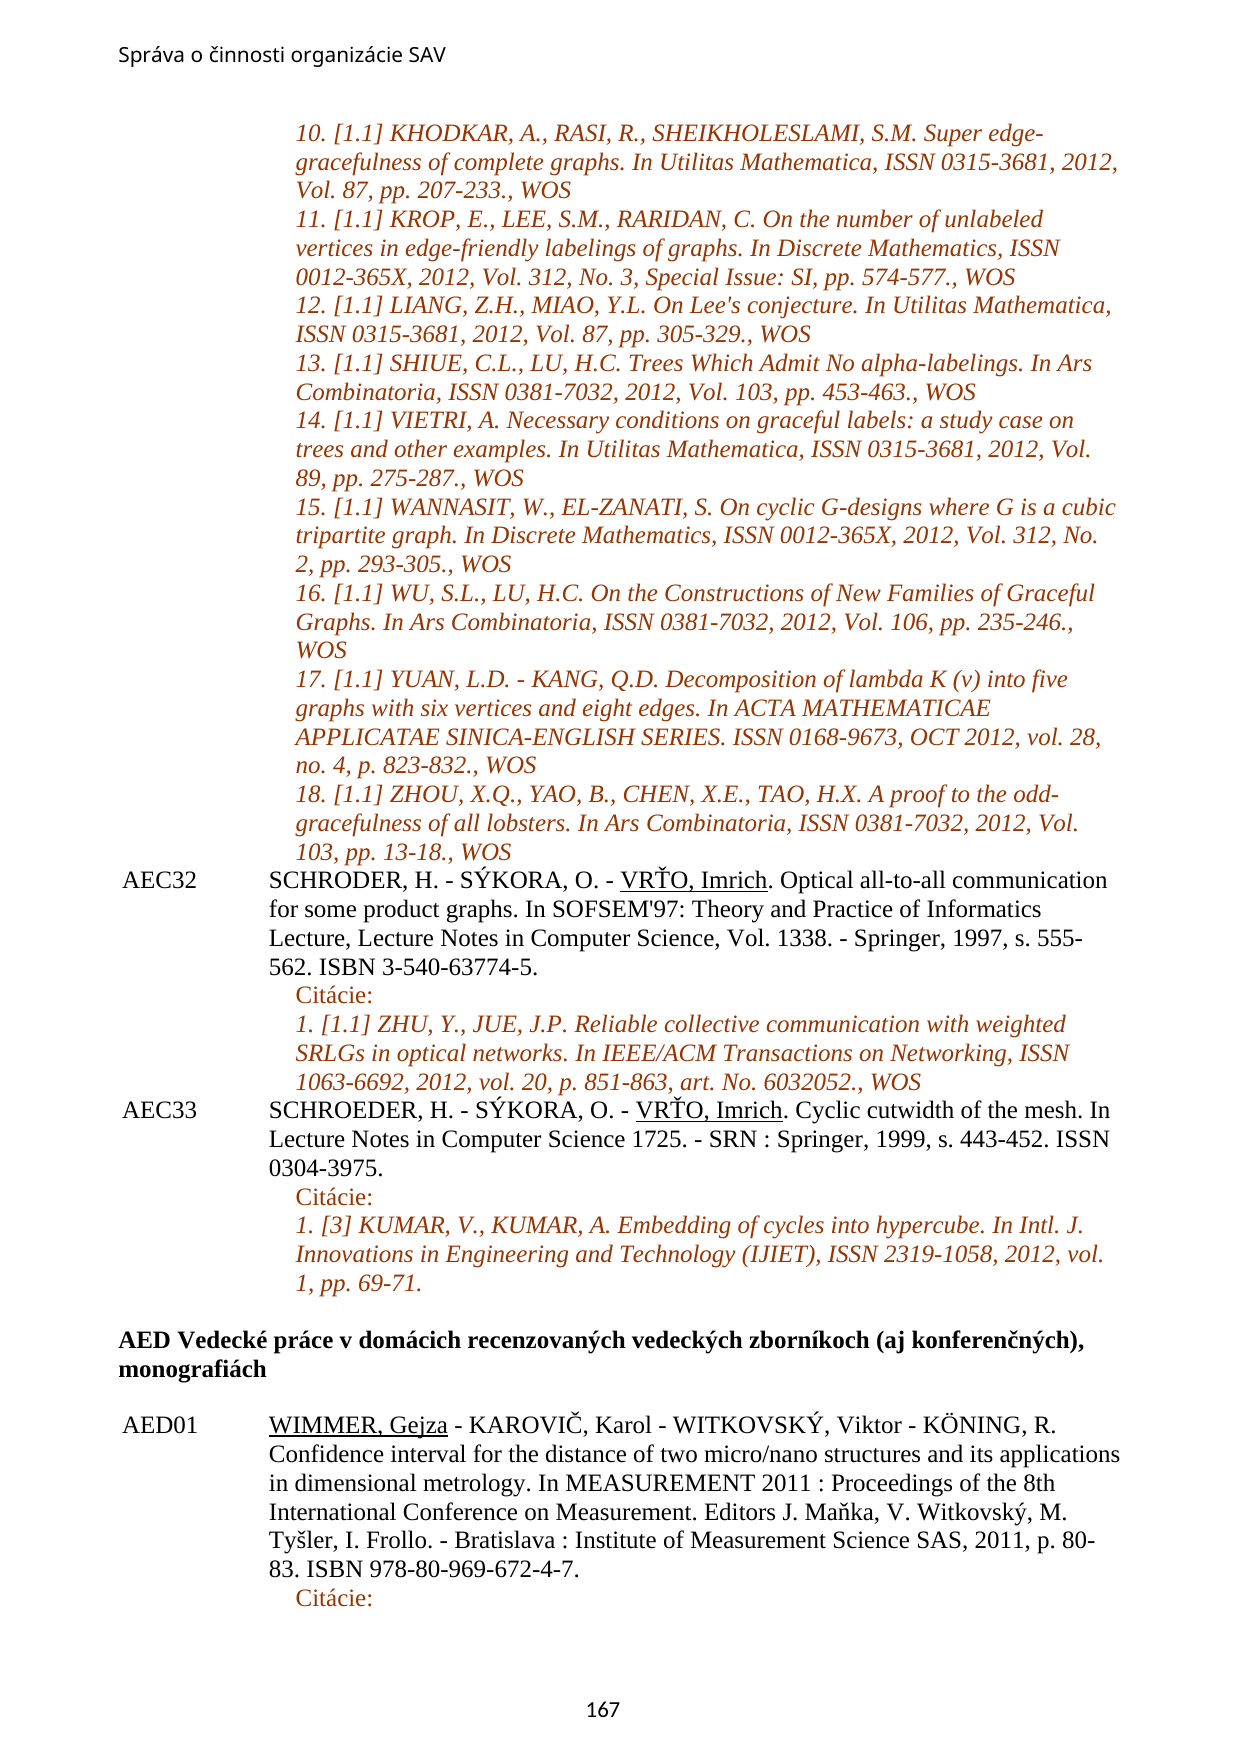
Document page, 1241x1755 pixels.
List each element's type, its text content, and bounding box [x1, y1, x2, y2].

text 1. [1.1] ZHU, Y., JUE, J.P. Reliable collective communication with weighted SRLGs in optical networks. In IEEE/ACM Transactions on Networking, ISSN 1063-6692, 2012, vol. 20, p. 851-863, art. No. 6032052., WOS [295, 1009, 1122, 1096]
table_header SCHROEDER, H. - SÝKORA, O. - VRŤO, Imrich. Cyclic cutwidth of the mesh. In Lecture Notes in Computer Science 1725. - SRN : Springer, 1999, s. 443-452. ISSN 0304-3975. [269, 1096, 1122, 1182]
text Citácie: [295, 1583, 1122, 1612]
text Citácie: [295, 981, 1122, 1009]
text 10. [1.1] KHODKAR, A., RASI, R., SHEIKHOLESLAMI, S.M. Super edge-gracefulness of complete graphs. In Utilitas Mathematica, ISSN 0315-3681, 2012, Vol. 87, pp. 207-233., WOS [295, 118, 1122, 204]
table_header AEC32 [122, 866, 269, 981]
text Citácie: [295, 1182, 1122, 1211]
text 18. [1.1] ZHOU, X.Q., YAO, B., CHEN, X.E., TAO, H.X. A proof to the odd-gracefulness of all lobsters. In Ars Combinatoria, ISSN 0381-7032, 2012, Vol. 103, pp. 13-18., WOS [295, 779, 1122, 866]
table_header SCHRODER, H. - SÝKORA, O. - VRŤO, Imrich. Optical all-to-all communication for some product graphs. In SOFSEM'97: Theory and Practice of Informatics Lecture, Lecture Notes in Computer Science, Vol. 1338. - Springer, 1997, s. 555-562. ISBN 3-540-63774-5. [269, 866, 1122, 981]
text 11. [1.1] KROP, E., LEE, S.M., RARIDAN, C. On the number of unlabeled vertices in edge-friendly labelings of graphs. In Discrete Mathematics, ISSN 0012-365X, 2012, Vol. 312, No. 3, Special Issue: SI, pp. 574-577., WOS [295, 204, 1122, 291]
text 13. [1.1] SHIUE, C.L., LU, H.C. Trees Which Admit No alpha-labelings. In Ars Combinatoria, ISSN 0381-7032, 2012, Vol. 103, pp. 453-463., WOS [295, 348, 1122, 406]
table_header AED01 [122, 1410, 269, 1583]
text 12. [1.1] LIANG, Z.H., MIAO, Y.L. On Lee's conjecture. In Utilitas Mathematica, ISSN 0315-3681, 2012, Vol. 87, pp. 305-329., WOS [295, 291, 1122, 348]
text 14. [1.1] VIETRI, A. Necessary conditions on graceful labels: a study case on trees and other examples. In Utilitas Mathematica, ISSN 0315-3681, 2012, Vol. 89, pp. 275-287., WOS [295, 406, 1122, 492]
text AED Vedecké práce v domácich recenzovaných vedeckých zborníkoch (aj konferenčných), monografiách [118, 1325, 1122, 1410]
text 16. [1.1] WU, S.L., LU, H.C. On the Constructions of New Families of Graceful Graphs. In Ars Combinatoria, ISSN 0381-7032, 2012, Vol. 106, pp. 235-246., WOS [295, 578, 1122, 664]
table_header AEC33 [122, 1096, 269, 1182]
text 17. [1.1] YUAN, L.D. - KANG, Q.D. Decomposition of lambda K (v) into five graphs with six vertices and eight edges. In ACTA MATHEMATICAE APPLICATAE SINICA-ENGLISH SERIES. ISSN 0168-9673, OCT 2012, vol. 28, no. 4, p. 823-832., WOS [295, 664, 1122, 779]
table_header WIMMER, Gejza - KAROVIČ, Karol - WITKOVSKÝ, Viktor - KÖNING, R. Confidence interval for the distance of two micro/nano structures and its applications in dimensional metrology. In MEASUREMENT 2011 : Proceedings of the 8th International Conference on Measurement. Editors J. Maňka, V. Witkovský, M. Tyšler, I. Frollo. - Bratislava : Institute of Measurement Science SAS, 2011, p. 80-83. ISBN 978-80-969-672-4-7. [269, 1410, 1122, 1583]
text 15. [1.1] WANNASIT, W., EL-ZANATI, S. On cyclic G-designs where G is a cubic tripartite graph. In Discrete Mathematics, ISSN 0012-365X, 2012, Vol. 312, No. 2, pp. 293-305., WOS [295, 492, 1122, 578]
text 1. [3] KUMAR, V., KUMAR, A. Embedding of cycles into hypercube. In Intl. J. Innovations in Engineering and Technology (IJIET), ISSN 2319-1058, 2012, vol. 1, pp. 69-71. [295, 1211, 1122, 1325]
